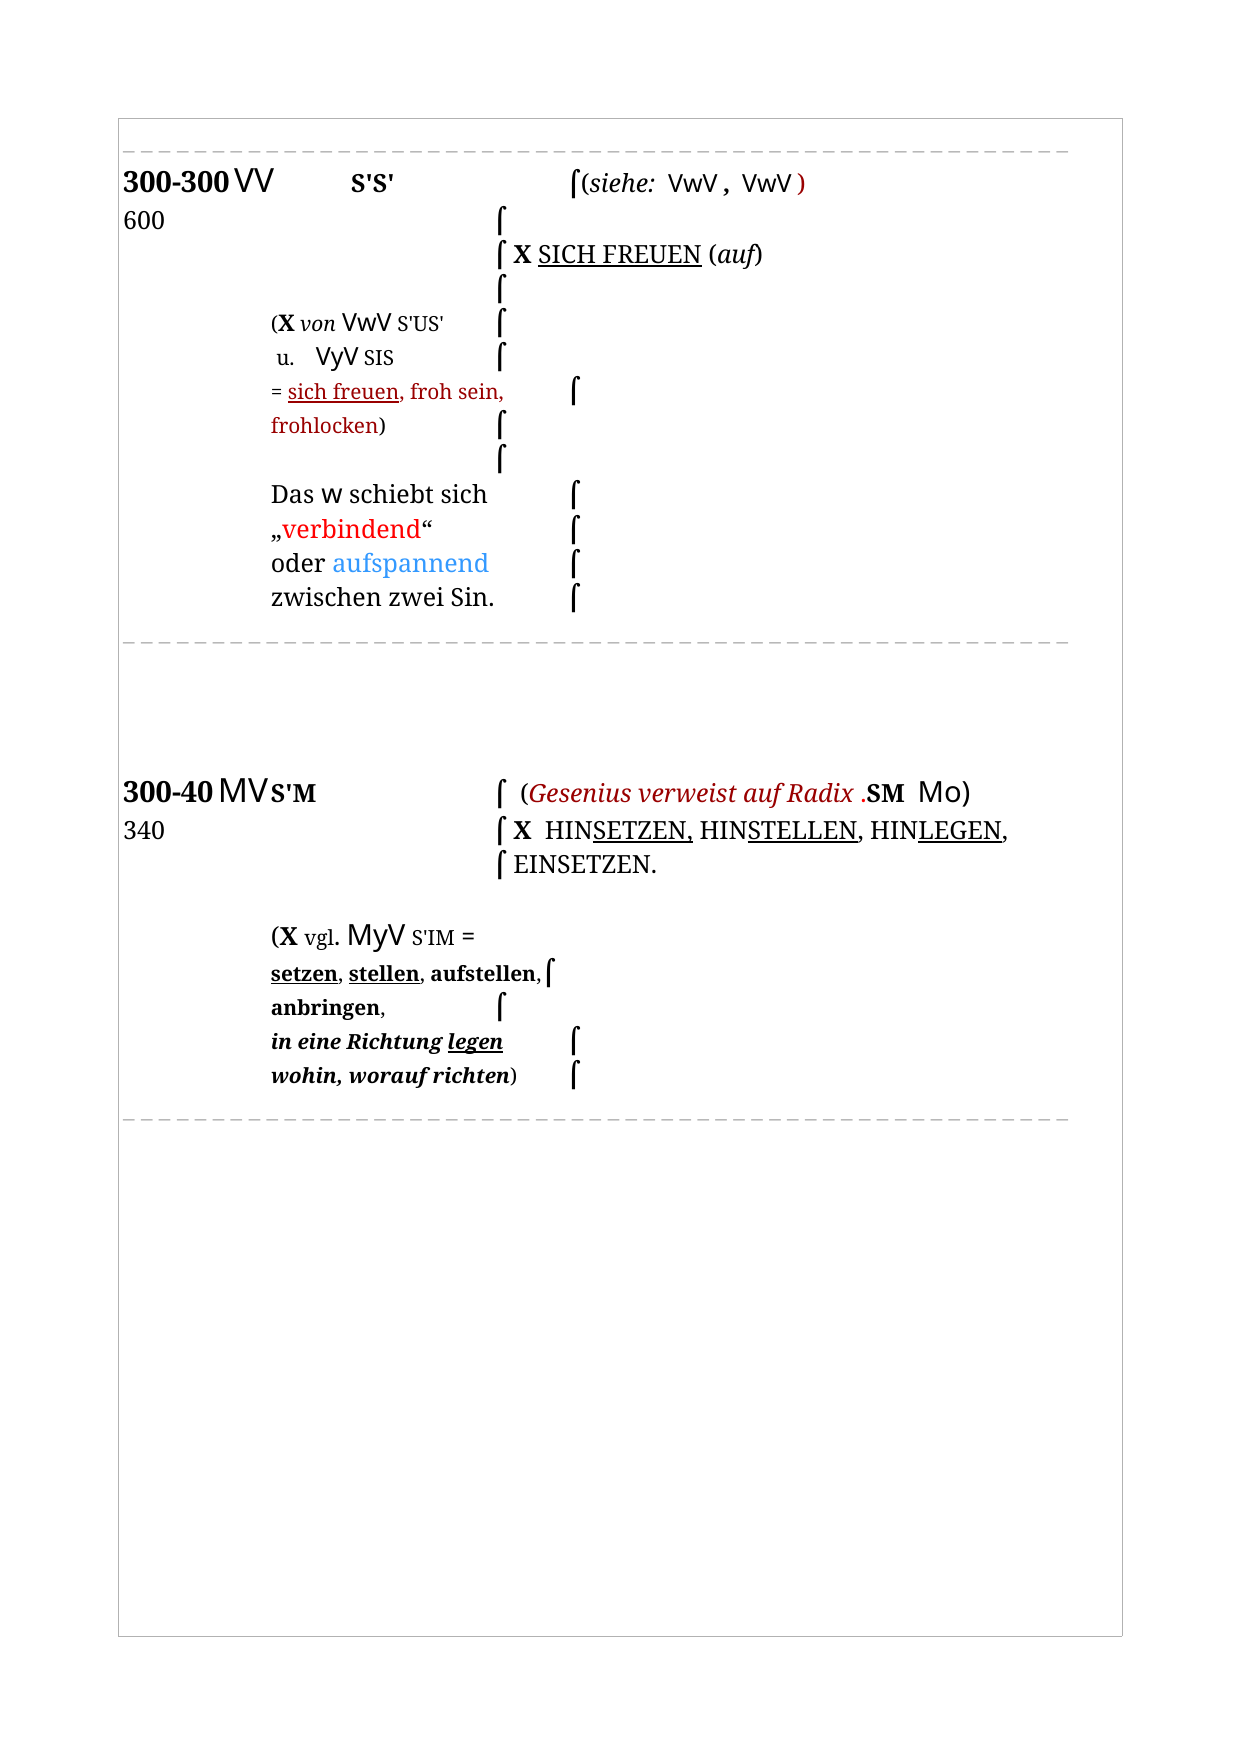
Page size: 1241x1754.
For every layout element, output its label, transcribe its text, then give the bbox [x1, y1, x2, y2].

text Das w schiebt sich ⌠ [123, 475, 1117, 512]
text _ _ _ _ _ _ _ _ _ _ _ _ _ _ _ _ _ _ _ _ _ _ _ _ _ _ _ _ _ _ _ _ _ _ _ _ _ _ _ _ _ _ _ _ _ _ _ _ _ _ _ _ _ [123, 614, 1117, 648]
text ⌠ [123, 441, 1117, 475]
text (X vgl. MyV S'IM = [123, 915, 1117, 954]
text in eine Richtung legen ⌠ [123, 1022, 1117, 1057]
text _ _ _ _ _ _ _ _ _ _ _ _ _ _ _ _ _ _ _ _ _ _ _ _ _ _ _ _ _ _ _ _ _ _ _ _ _ _ _ _ _ _ _ _ _ _ _ _ _ _ _ _ _ [123, 1091, 1117, 1125]
text u. VyV SIS ⌠ [123, 339, 1117, 373]
text anbringen, ⌠ [123, 988, 1117, 1022]
text ⌠ [123, 271, 1117, 304]
text _ _ _ _ _ _ _ _ _ _ _ _ _ _ _ _ _ _ _ _ _ _ _ _ _ _ _ _ _ _ _ _ _ _ _ _ _ _ _ _ _ _ _ _ _ _ _ _ _ _ _ _ _ 300-300 VV S'S' ⌠(siehe: VwV , VwV ) [123, 123, 1117, 202]
text zwischen zwei Sin. ⌠ [123, 580, 1117, 614]
text oder aufspannend ⌠ [123, 546, 1117, 580]
text wohin, worauf richten) ⌠ [123, 1057, 1117, 1091]
text = sich freuen, froh sein, ⌠ [123, 373, 1117, 407]
text (X von VwV S'US' ⌠ [123, 304, 1117, 339]
text 300-40 MV S'M ⌠ (Gesenius verweist auf Radix .SM Mo) [123, 767, 1117, 812]
text ⌠ EINSETZEN. [123, 847, 1117, 881]
text 340 ⌠ X HINSETZEN, HINSTELLEN, HINLEGEN, [123, 812, 1117, 847]
text ⌠ X SICH FREUEN (auf) [123, 236, 1117, 271]
text 600 ⌠ [123, 202, 1117, 236]
text „verbindend“ ⌠ [123, 512, 1117, 546]
text frohlocken) ⌠ [123, 407, 1117, 441]
text setzen, stellen, aufstellen,⌠ [123, 954, 1117, 988]
